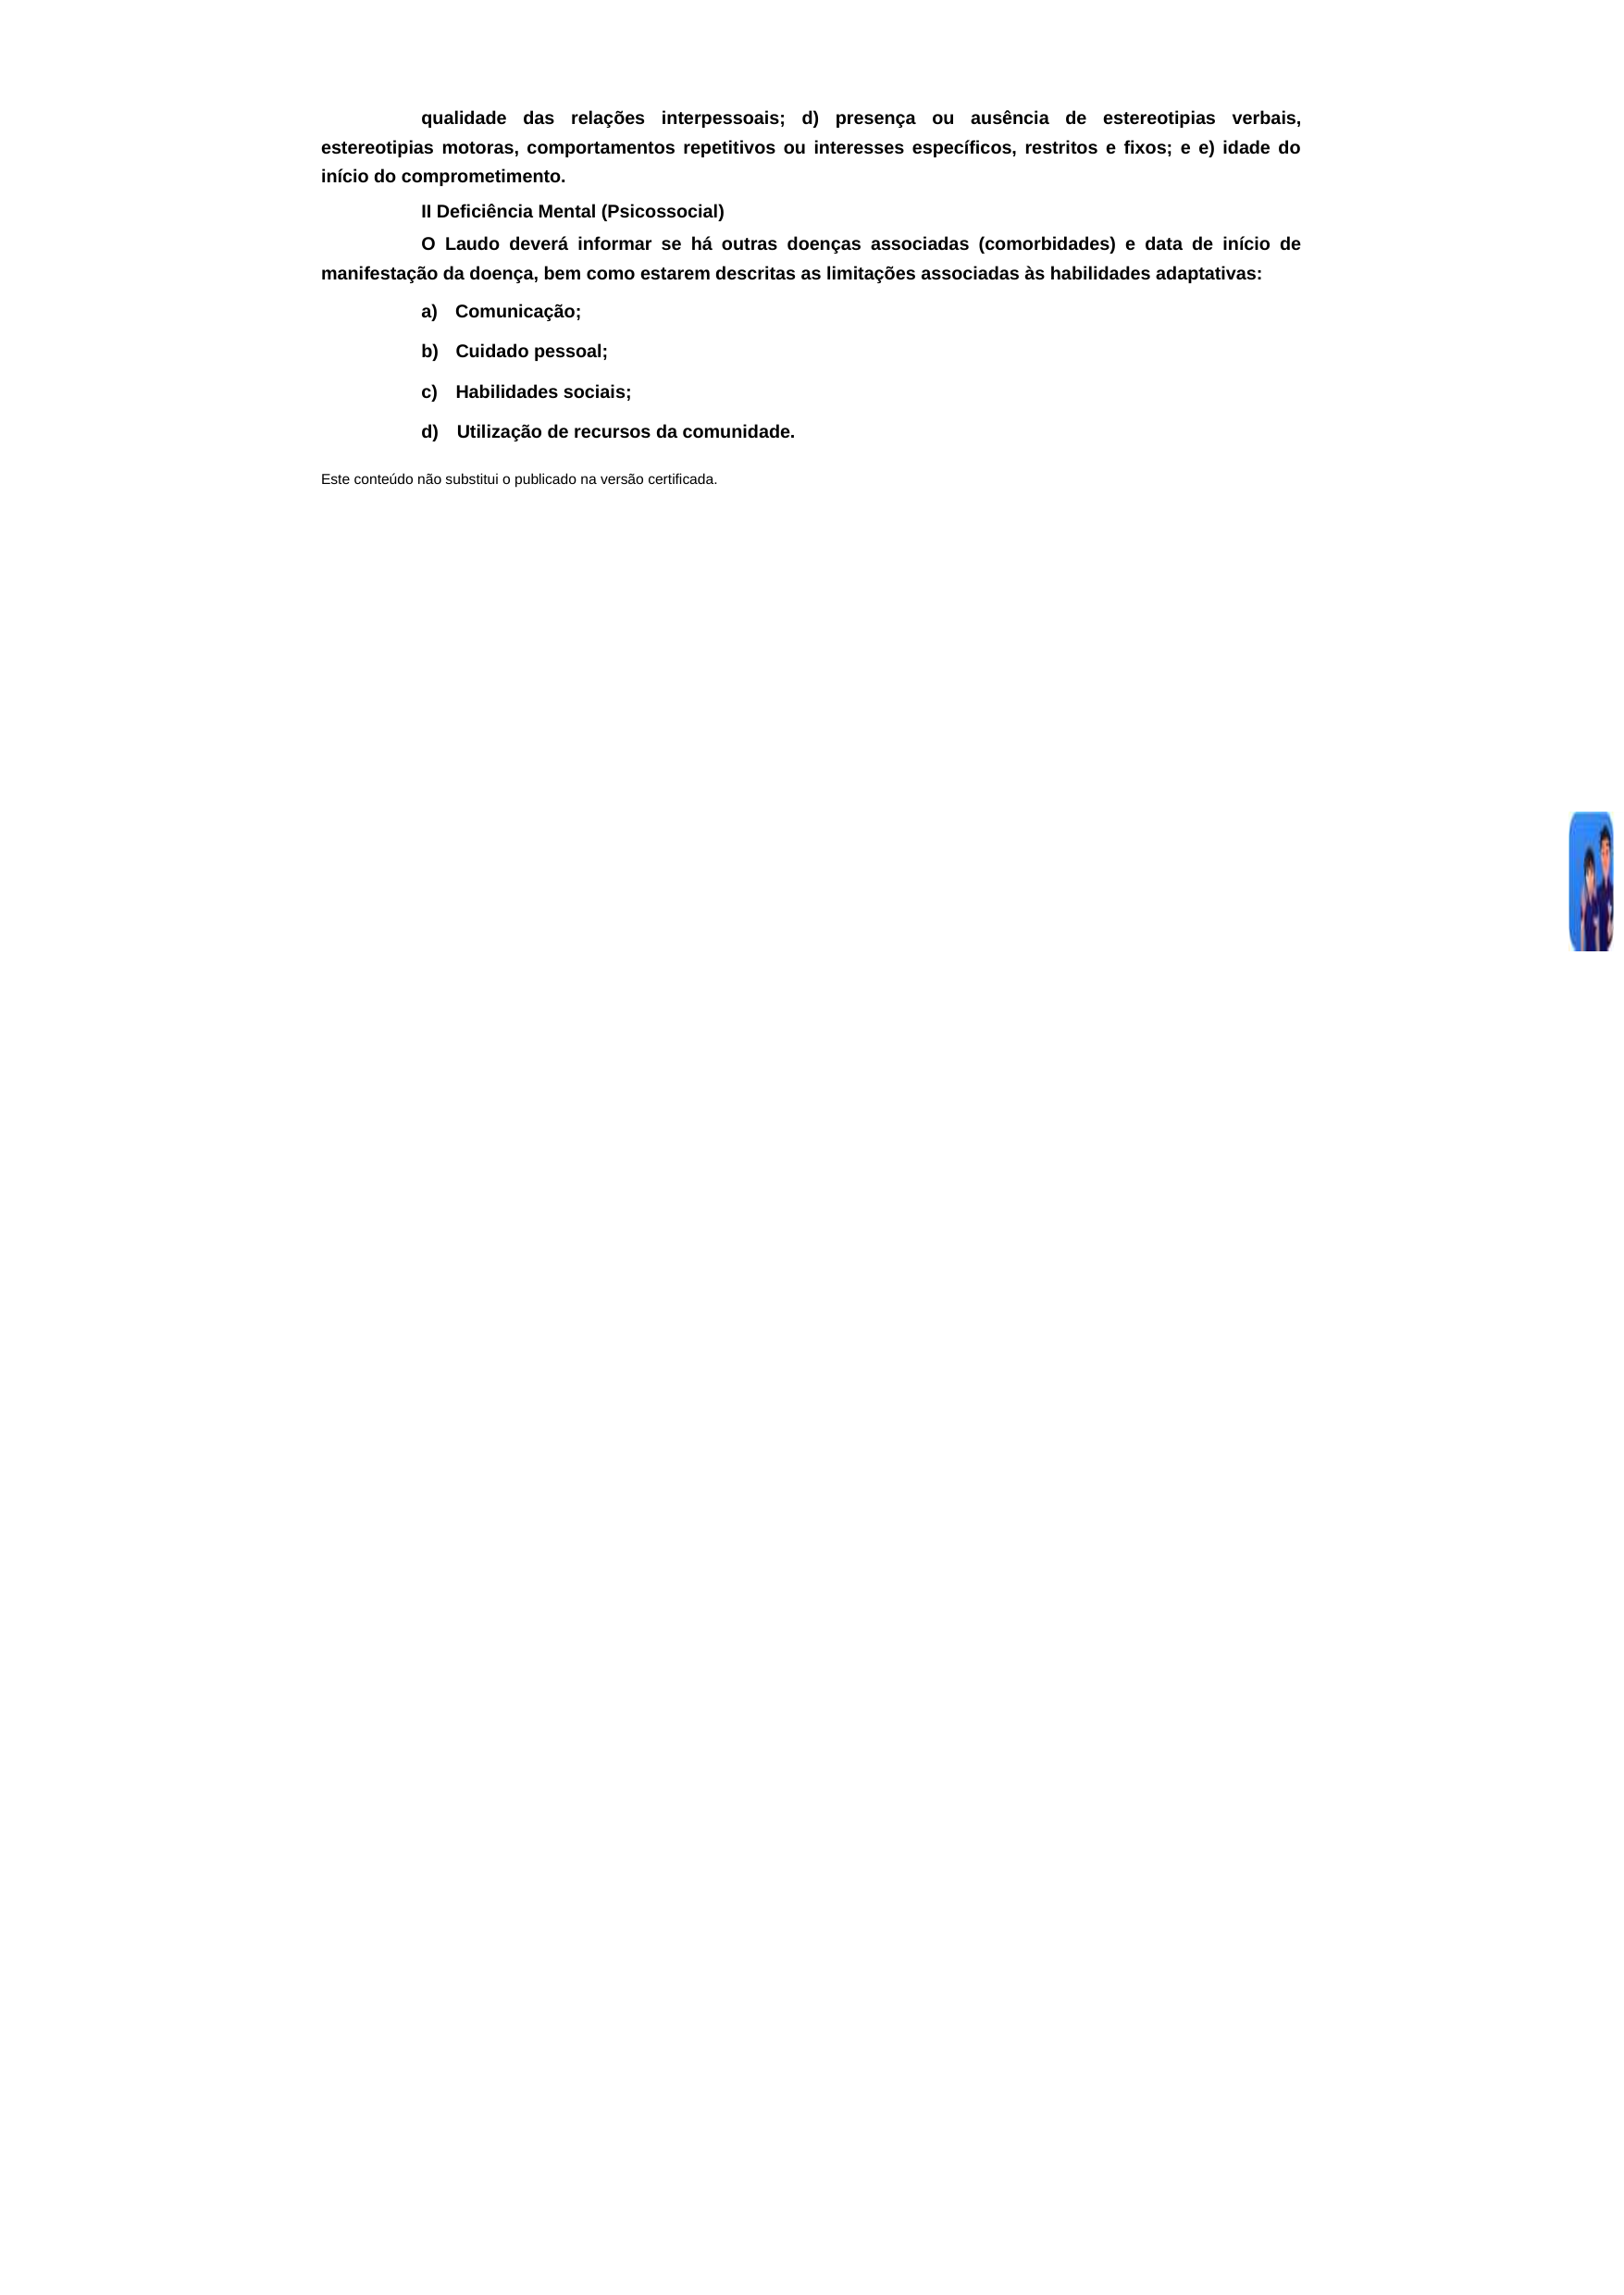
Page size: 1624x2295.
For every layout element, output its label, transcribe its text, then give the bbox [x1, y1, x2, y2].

list Habilidades sociais; [321, 366, 1303, 406]
list Utilização de recursos da comunidade. [321, 406, 1303, 446]
text II Deficiência Mental (Psicossocial) [321, 204, 1303, 221]
text O Laudo deverá informar se há outras doenças associadas (comorbidades) e data de início de manifestação da doença, bem como estarem descritas as limitações associadas às habilidades adaptativas: [321, 228, 1303, 286]
text qualidade das relações interpessoais; d) presença ou ausência de estereotipias verbais, estereotipias motoras, comportamentos repetitivos ou interesses específicos, restritos e fixos; e e) idade do início do comprometimento. [321, 101, 1303, 189]
list Comunicação; [321, 286, 1303, 326]
list Cuidado pessoal; [321, 326, 1303, 366]
text Este conteúdo não substitui o publicado na versão certificada. [321, 473, 1303, 487]
